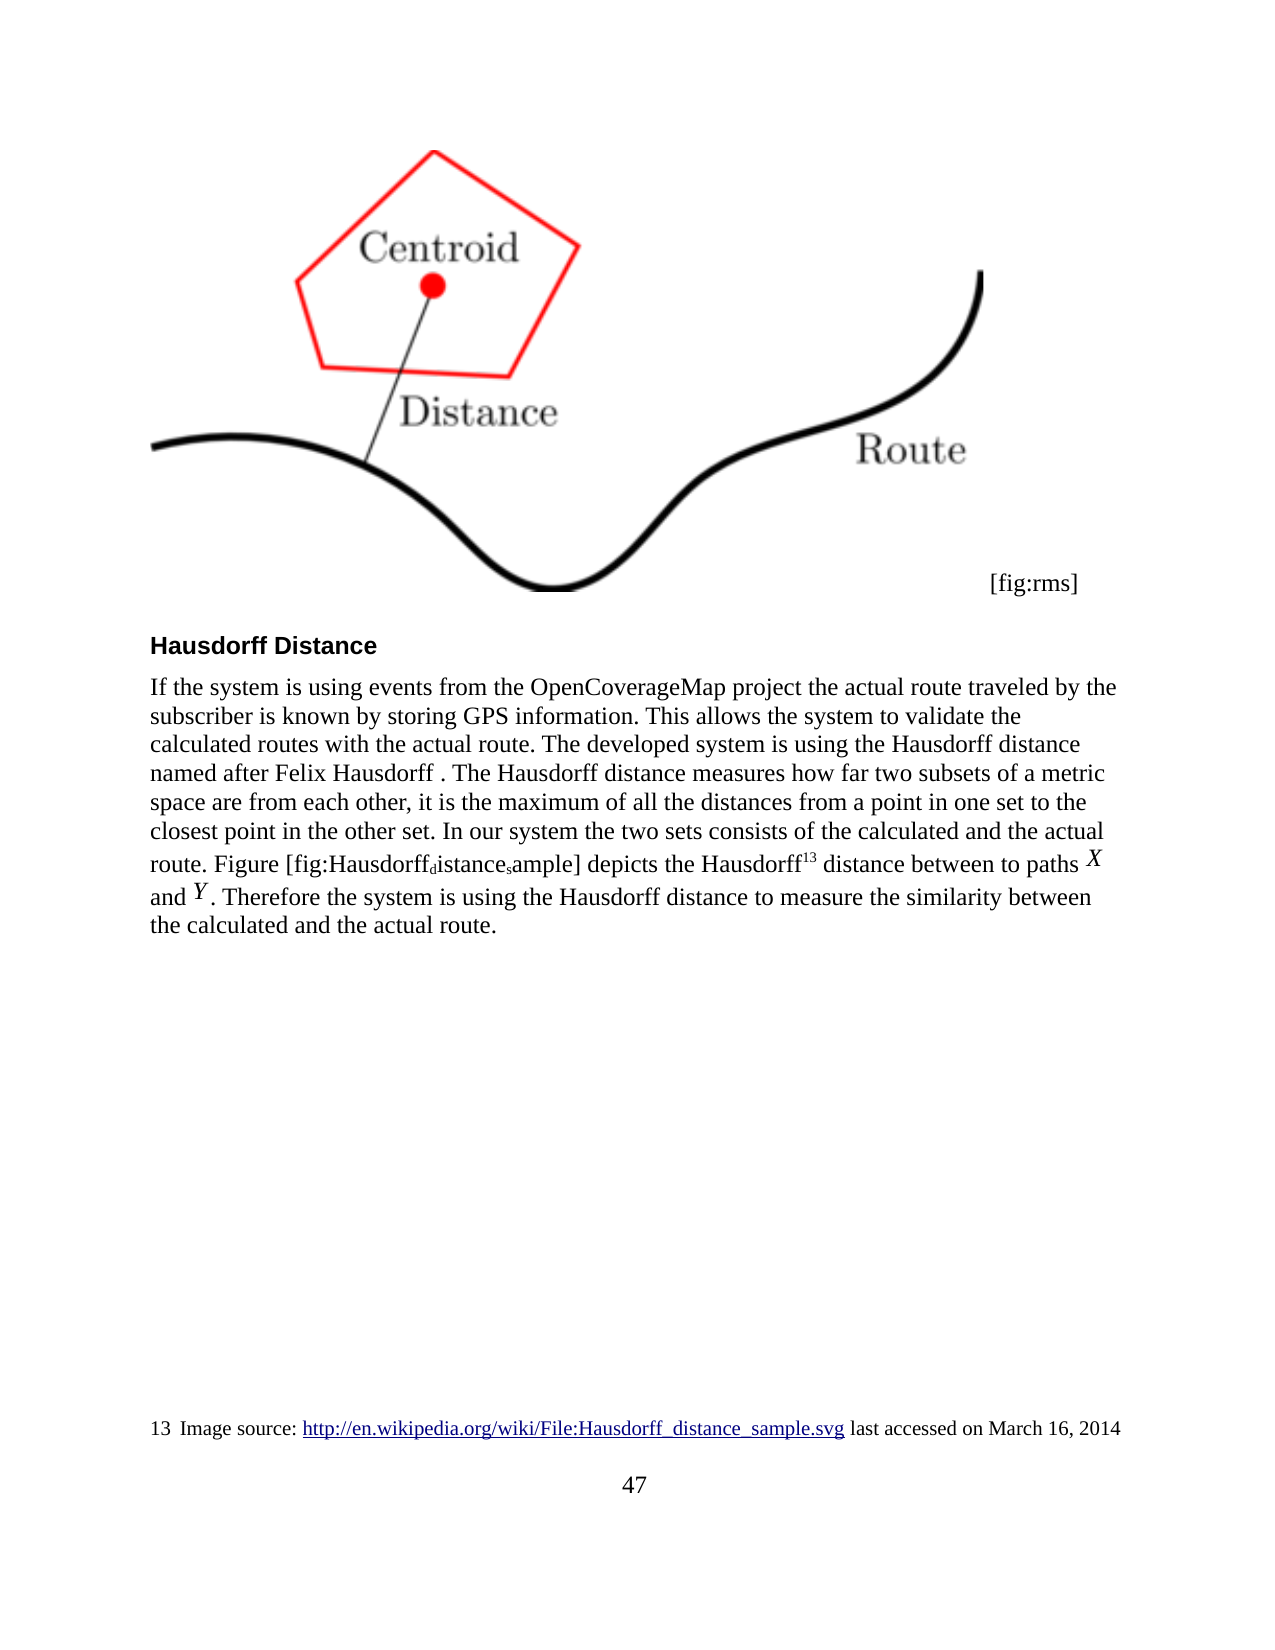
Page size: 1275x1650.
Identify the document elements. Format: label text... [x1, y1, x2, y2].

text [fig:rms] [150, 565, 1125, 597]
text Image source: http://en.wikipedia.org/wiki/File:Hausdorff_distance_sample.svg last accessed on March 16, 2014 [150, 1416, 1125, 1440]
text If the system is using events from the OpenCoverageMap project the actual route traveled by the subscriber is known by storing GPS information. This allows the system to validate the calculated routes with the actual route. The developed system is using the Hausdorff distance named after Felix Hausdorff . The Hausdorff distance measures how far two subsets of a metric space are from each other, it is the maximum of all the distances from a point in one set to the closest point in the other set. In our system the two sets consists of the calculated and the actual route. Figure [fig:Hausdorffdistancesample] depicts the Hausdorff distance between to paths and . Therefore the system is using the Hausdorff distance to measure the similarity between the calculated and the actual route. [150, 672, 1125, 939]
picture [150, 150, 984, 592]
subtitle Hausdorff Distance [150, 631, 1125, 659]
